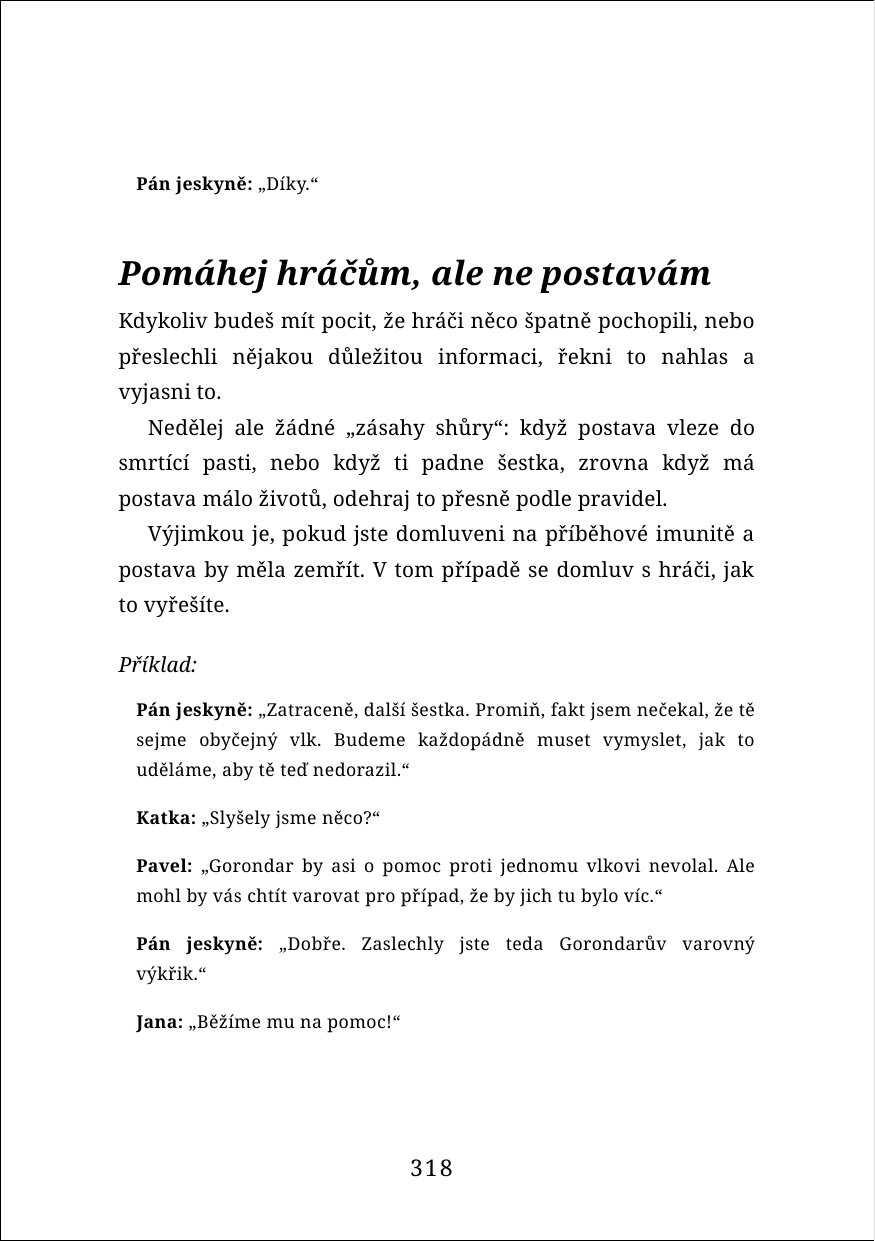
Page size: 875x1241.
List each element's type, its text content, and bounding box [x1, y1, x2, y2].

text Kdykoliv budeš mít pocit, že hráči něco špatně pochopili, nebo přeslechli nějakou důležitou informaci, řekni to nahlas a vyjasni to. Nedělej ale žádné „zásahy shůry“: když postava vleze do smrtící pasti, nebo když ti padne šestka, zrovna když má postava málo životů, odehraj to přesně podle pravidel. Výjimkou je, pokud jste domluveni na příběhové imunitě a postava by měla zemřít. V tom případě se domluv s hráči, jak to vyřešíte. [118, 306, 756, 619]
text Pán jeskyně: „Zatraceně, další šestka. Promiň, fakt jsem nečekal, že tě sejme obyčejný vlk. Budeme každopádně muset vymyslet, jak to uděláme, aby tě teď nedorazil.“ [136, 697, 756, 782]
text Jana: „Běžíme mu na pomoc!“ [136, 1009, 756, 1034]
subtitle Pomáhej hráčům, ale ne postavám [118, 249, 756, 295]
text Příklad: [118, 650, 756, 678]
text Pán jeskyně: „Díky.“ [136, 172, 756, 196]
text Katka: „Slyšely jsme něco?“ [136, 805, 756, 829]
text Pán jeskyně: „Dobře. Zaslechly jste teda Gorondarův varovný výkřik.“ [136, 931, 756, 986]
text Pavel: „Gorondar by asi o pomoc proti jednomu vlkovi nevolal. Ale mohl by vás chtít varovat pro případ, že by jich tu bylo víc.“ [136, 853, 756, 908]
